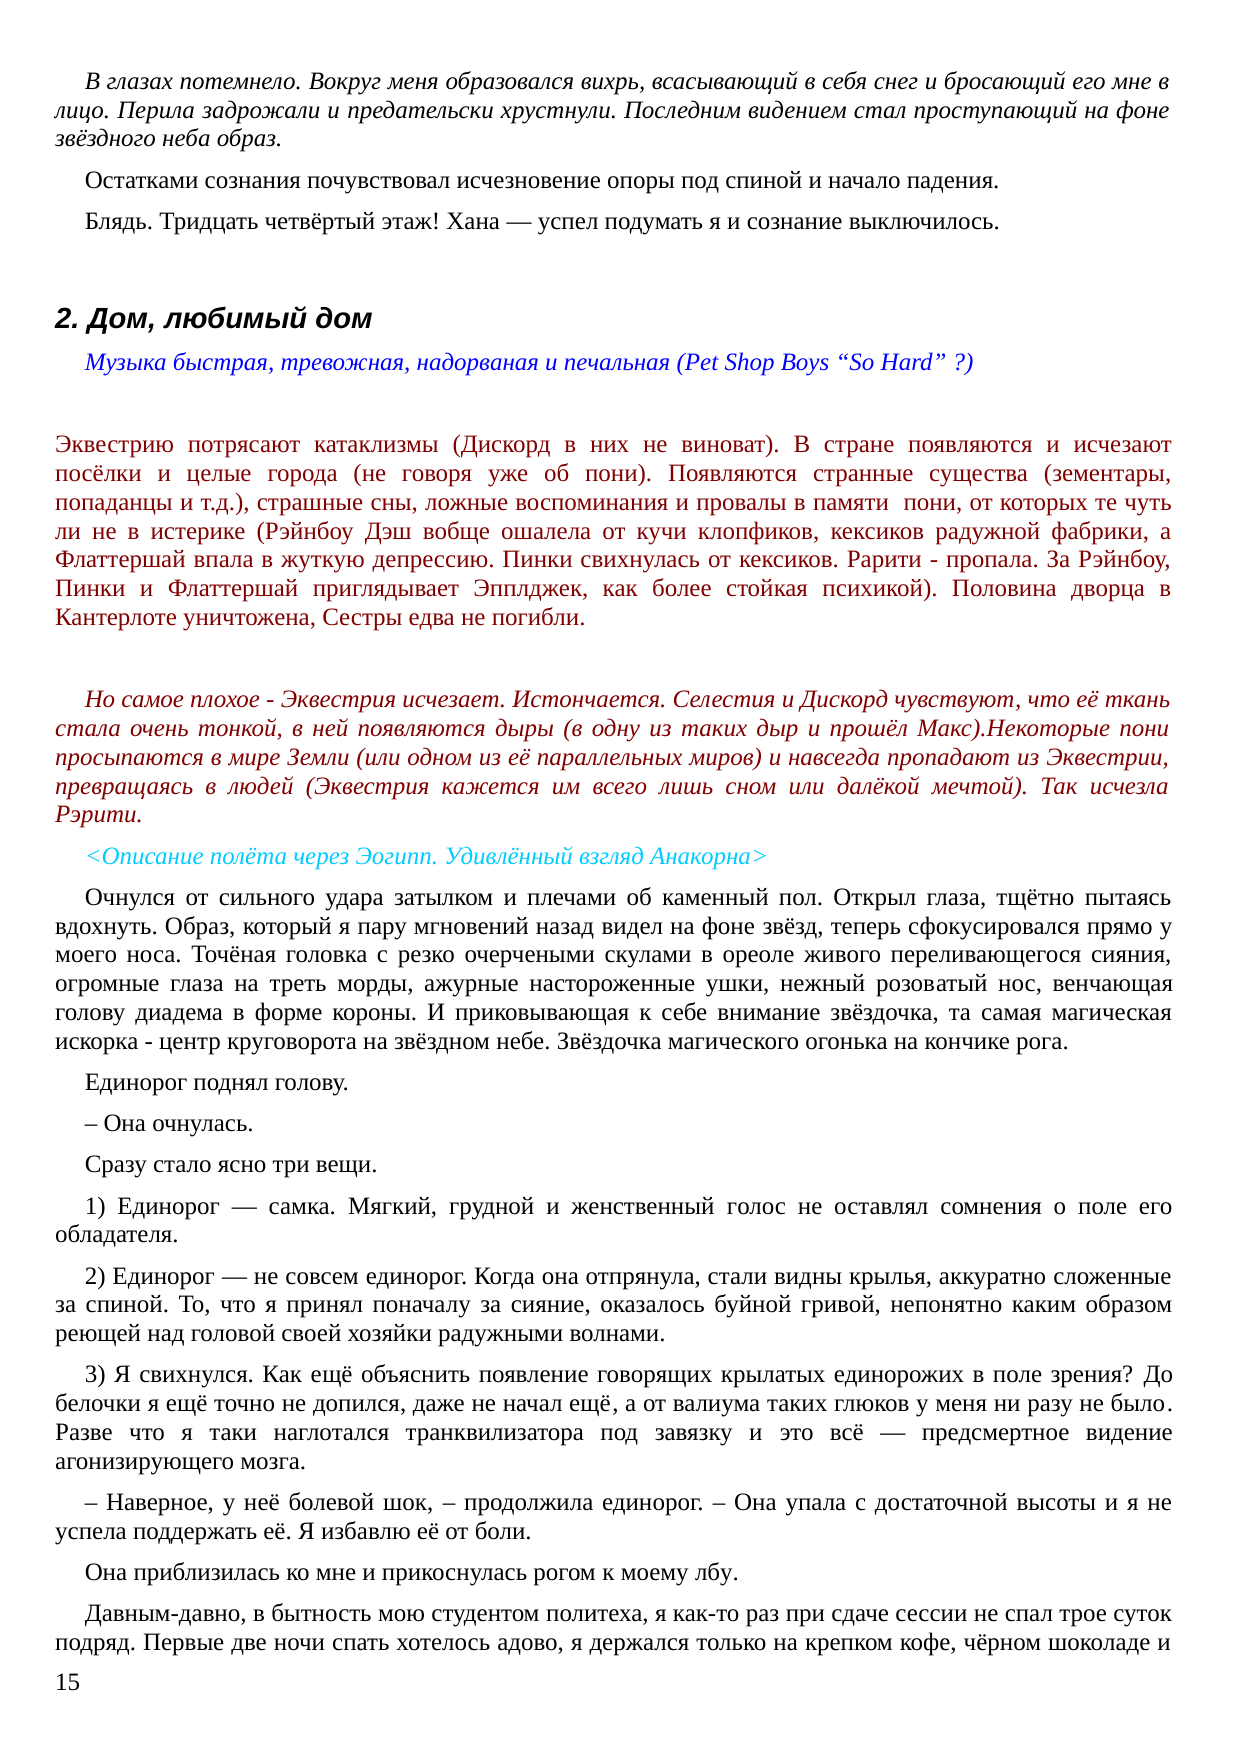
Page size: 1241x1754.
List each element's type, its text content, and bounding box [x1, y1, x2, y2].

text <Описание полёта через Эогипп. Удивлённый взгляд Анакорна> [55, 841, 1173, 869]
subtitle 2. Дом, любимый дом [55, 301, 1173, 334]
text Давным-давно, в бытность мою студентом политеха, я как-то раз при сдаче сессии не спал трое суток подряд. Первые две ночи спать хотелось адово, я держался только на крепком кофе, чёрном шоколаде и [55, 1598, 1173, 1656]
text Единорог поднял голову. [55, 1067, 1173, 1096]
text – Она очнулась. [55, 1108, 1173, 1137]
text Очнулся от сильного удара затылком и плечами об каменный пол. Открыл глаза, тщётно пытаясь вдохнуть. Образ, который я пару мгновений назад видел на фоне звёзд, теперь сфокусировался прямо у моего носа. Точёная головка с резко очерчеными скулами в ореоле живого переливающегося сияния, огромные глаза на треть морды, ажурные настороженные ушки, нежный розоватый нос, венчающая голову диадема в форме короны. И приковывающая к себе внимание звёздочка, та самая магическая искорка - центр круговорота на звёздном небе. Звёздочка магического огонька на кончике рога. [55, 882, 1173, 1054]
text Музыка быстрая, тревожная, надорваная и печальная (Pet Shop Boys “So Hard” ?) [55, 347, 1173, 376]
text 1) Единорог — самка. Мягкий, грудной и женственный голос не оставлял сомнения о поле его обладателя. [55, 1191, 1173, 1248]
text Но самое плохое - Эквестрия исчезает. Истончается. Селестия и Дискорд чувствуют, что её ткань стала очень тонкой, в ней появляются дыры (в одну из таких дыр и прошёл Макс).Некоторые пони просыпаются в мире Земли (или одном из её параллельных миров) и навсегда пропадают из Эквестрии, превращаясь в людей (Эквестрия кажется им всего лишь сном или далёкой мечтой). Так исчезла Рэрити. [55, 684, 1173, 828]
text Блядь. Тридцать четвёртый этаж! Хана — успел подумать я и сознание выключилось. [55, 206, 1173, 235]
text Остатками сознания почувствовал исчезновение опоры под спиной и начало падения. [55, 165, 1173, 193]
text В глазах потемнело. Вокруг меня образовался вихрь, всасывающий в себя снег и бросающий его мне в лицо. Перила задрожали и предательски хрустнули. Последним видением стал проступающий на фоне звёздного неба образ. [55, 66, 1173, 152]
text Сразу стало ясно три вещи. [55, 1149, 1173, 1178]
text Она приблизилась ко мне и прикоснулась рогом к моему лбу. [55, 1557, 1173, 1586]
text 3) Я свихнулся. Как ещё объяснить появление говорящих крылатых единорожих в поле зрения? До белочки я ещё точно не допился, даже не начал ещё, а от валиума таких глюков у меня ни разу не было. Разве что я таки наглотался транквилизатора под завязку и это всё — предсмертное видение агонизирующего мозга. [55, 1359, 1173, 1474]
text 2) Единорог — не совсем единорог. Когда она отпрянула, стали видны крылья, аккуратно сложенные за спиной. То, что я принял поначалу за сияние, оказалось буйной гривой, непонятно каким образом реющей над головой своей хозяйки радужными волнами. [55, 1261, 1173, 1347]
text – Наверное, у неё болевой шок, – продолжила единорог. – Она упала с достаточной высоты и я не успела поддержать её. Я избавлю её от боли. [55, 1487, 1173, 1544]
text Эквестрию потрясают катаклизмы (Дискорд в них не виноват). В стране появляются и исчезают посёлки и целые города (не говоря уже об пони). Появляются странные существа (зементары, попаданцы и т.д.), страшные сны, ложные воспоминания и провалы в памяти пони, от которых те чуть ли не в истерике (Рэйнбоу Дэш вобще ошалела от кучи клопфиков, кексиков радужной фабрики, а Флаттершай впала в жуткую депрессию. Пинки свихнулась от кексиков. Рарити - пропала. За Рэйнбоу, Пинки и Флаттершай приглядывает Эпплджек, как более стойкая психикой). Половина дворца в Кантерлоте уничтожена, Сестры едва не погибли. [55, 429, 1173, 631]
